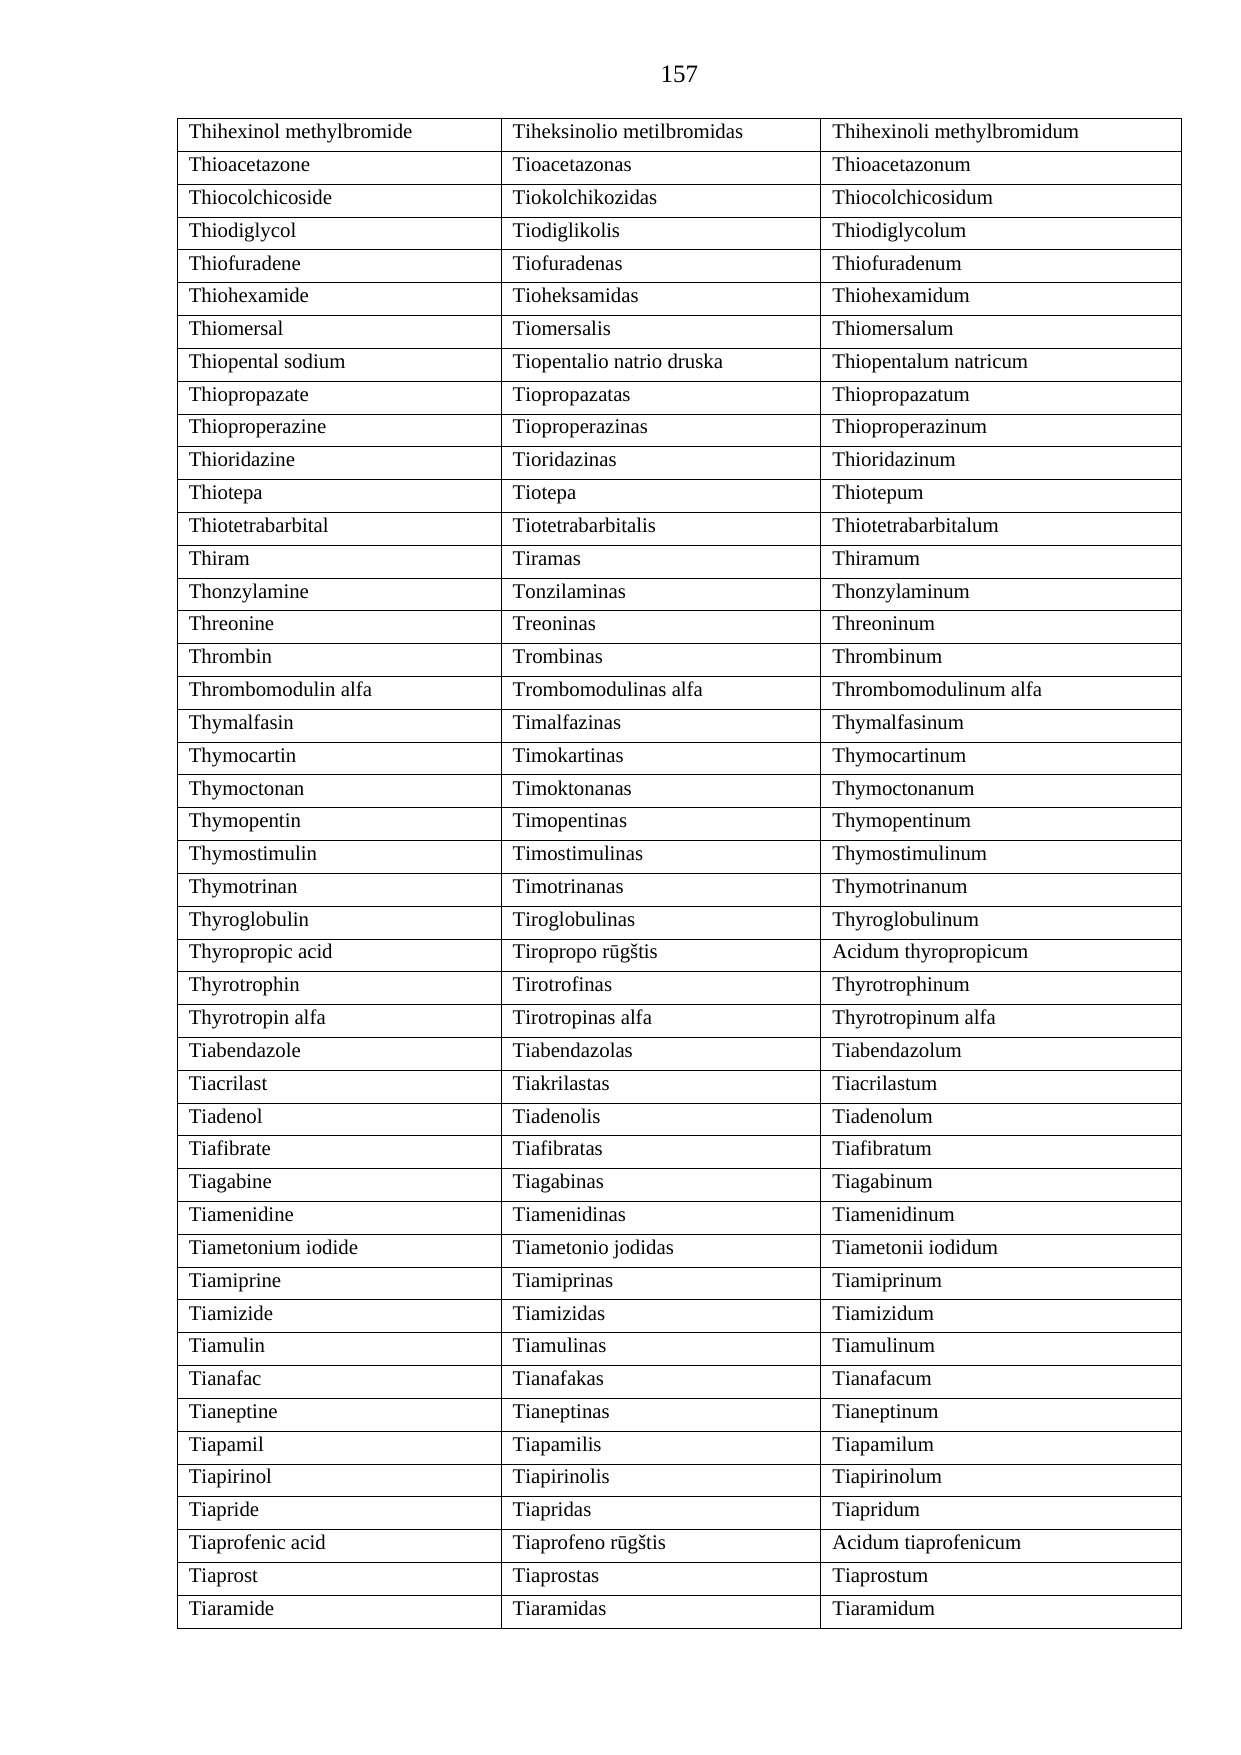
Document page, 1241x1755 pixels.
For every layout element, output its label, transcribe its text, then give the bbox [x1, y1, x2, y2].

table_cell Tiamiprinum [821, 1268, 1181, 1299]
table_cell Tiamizidum [821, 1300, 1181, 1332]
table_cell Tiropropo rūgštis [502, 940, 820, 971]
table_cell Tiaramidas [502, 1596, 820, 1627]
table_cell Acidum tiaprofenicum [821, 1530, 1181, 1562]
table_cell Thihexinol methylbromide [178, 119, 501, 151]
table_cell Thyrotrophin [178, 972, 501, 1004]
table_cell Treoninas [502, 611, 820, 643]
table_cell Tiapamilum [821, 1432, 1181, 1463]
table_cell Tiafibrate [178, 1136, 501, 1168]
table_cell Timopentinas [502, 808, 820, 840]
table_cell Thyrotropinum alfa [821, 1005, 1181, 1037]
table_cell Thymotrinanum [821, 874, 1181, 906]
table_cell Thymopentin [178, 808, 501, 840]
table_cell Tiodiglikolis [502, 218, 820, 249]
table_cell Tiaramide [178, 1596, 501, 1627]
table_cell Tiofuradenas [502, 250, 820, 282]
table_cell Thyroglobulinum [821, 907, 1181, 938]
table_cell Tiapamil [178, 1432, 501, 1463]
table_cell Thiotetrabarbital [178, 513, 501, 545]
table_cell Thioacetazonum [821, 152, 1181, 184]
table_cell Tianeptinum [821, 1399, 1181, 1431]
table_cell Thrombomodulin alfa [178, 677, 501, 709]
table_cell Tiametonii iodidum [821, 1235, 1181, 1267]
table_cell Tiapirinolum [821, 1465, 1181, 1496]
table_cell Tiagabine [178, 1169, 501, 1201]
table_cell Thiofuradene [178, 250, 501, 282]
table_cell Thiomersal [178, 316, 501, 348]
table_cell Thihexinoli methylbromidum [821, 119, 1181, 151]
table_cell Thioproperazine [178, 415, 501, 446]
table_cell Tioridazinas [502, 447, 820, 479]
table_cell Tiamulin [178, 1333, 501, 1365]
table_cell Thymoctonanum [821, 775, 1181, 807]
table_cell Tiamulinum [821, 1333, 1181, 1365]
table_cell Thiram [178, 546, 501, 577]
table_cell Tiaprostum [821, 1563, 1181, 1595]
table_cell Tiamiprinas [502, 1268, 820, 1299]
table_cell Tiroglobulinas [502, 907, 820, 938]
table_cell Thyroglobulin [178, 907, 501, 938]
table_cell Thonzylaminum [821, 579, 1181, 610]
table_cell Tiabendazolum [821, 1038, 1181, 1070]
table_cell Thrombin [178, 644, 501, 676]
table_cell Tiopentalio natrio druska [502, 349, 820, 381]
table_cell Thonzylamine [178, 579, 501, 610]
table_cell Tiamulinas [502, 1333, 820, 1365]
table_cell Tianeptine [178, 1399, 501, 1431]
table_cell Tiamenidine [178, 1202, 501, 1234]
table_cell Thiodiglycol [178, 218, 501, 249]
table_cell Tiaramidum [821, 1596, 1181, 1627]
table_cell Thiopropazate [178, 382, 501, 413]
table_cell Thiodiglycolum [821, 218, 1181, 249]
table_cell Thymocartinum [821, 743, 1181, 774]
table_cell Tiotetrabarbitalis [502, 513, 820, 545]
table_cell Timalfazinas [502, 710, 820, 742]
table_cell Thiotepa [178, 480, 501, 512]
table_cell Thymotrinan [178, 874, 501, 906]
table_cell Tianafacum [821, 1366, 1181, 1398]
table_cell Tiokolchikozidas [502, 185, 820, 217]
table_cell Tiapridum [821, 1497, 1181, 1529]
table_cell Tiafibratum [821, 1136, 1181, 1168]
table_cell Tiamenidinum [821, 1202, 1181, 1234]
table_cell Thioproperazinum [821, 415, 1181, 446]
table_cell Thymalfasin [178, 710, 501, 742]
table_cell Tiafibratas [502, 1136, 820, 1168]
table_cell Tiaprofenic acid [178, 1530, 501, 1562]
table_cell Tianafakas [502, 1366, 820, 1398]
table_cell Tiapride [178, 1497, 501, 1529]
table_cell Tirotrofinas [502, 972, 820, 1004]
table_cell Thiotetrabarbitalum [821, 513, 1181, 545]
table_cell Tiabendazolas [502, 1038, 820, 1070]
table_cell Thiopentalum natricum [821, 349, 1181, 381]
table_cell Thyrotropin alfa [178, 1005, 501, 1037]
table_cell Tiamiprine [178, 1268, 501, 1299]
table_cell Thymopentinum [821, 808, 1181, 840]
table_cell Timostimulinas [502, 841, 820, 873]
table_cell Thiomersalum [821, 316, 1181, 348]
table_cell Tiadenolum [821, 1104, 1181, 1135]
table_cell Thiocolchicosidum [821, 185, 1181, 217]
table_cell Tiametonium iodide [178, 1235, 501, 1267]
table_cell Tiapirinol [178, 1465, 501, 1496]
table_cell Thiramum [821, 546, 1181, 577]
table_cell Threonine [178, 611, 501, 643]
table_cell Tiacrilast [178, 1071, 501, 1102]
table_cell Thioridazinum [821, 447, 1181, 479]
table_cell Tiaprostas [502, 1563, 820, 1595]
table_cell Trombomodulinas alfa [502, 677, 820, 709]
table_cell Thymalfasinum [821, 710, 1181, 742]
table_cell Thiohexamide [178, 283, 501, 315]
table_cell Tiabendazole [178, 1038, 501, 1070]
table_cell Tioacetazonas [502, 152, 820, 184]
table_cell Thiopental sodium [178, 349, 501, 381]
table_cell Thymocartin [178, 743, 501, 774]
table_cell Tiotepa [502, 480, 820, 512]
table_cell Tonzilaminas [502, 579, 820, 610]
table_cell Tiagabinas [502, 1169, 820, 1201]
table_cell Timoktonanas [502, 775, 820, 807]
table_cell Thymostimulinum [821, 841, 1181, 873]
table_cell Tiamizidas [502, 1300, 820, 1332]
table_cell Tiakrilastas [502, 1071, 820, 1102]
table_cell Tiomersalis [502, 316, 820, 348]
table_cell Thioridazine [178, 447, 501, 479]
table_cell Thiocolchicoside [178, 185, 501, 217]
table_cell Thyrotrophinum [821, 972, 1181, 1004]
table_cell Tiapamilis [502, 1432, 820, 1463]
table_cell Tiamenidinas [502, 1202, 820, 1234]
table_cell Thiotepum [821, 480, 1181, 512]
table_cell Tiopropazatas [502, 382, 820, 413]
table_cell Tianafac [178, 1366, 501, 1398]
table_cell Tioproperazinas [502, 415, 820, 446]
table_cell Threoninum [821, 611, 1181, 643]
table_cell Acidum thyropropicum [821, 940, 1181, 971]
table_cell Thioacetazone [178, 152, 501, 184]
table_cell Tiamizide [178, 1300, 501, 1332]
table_cell Tiametonio jodidas [502, 1235, 820, 1267]
table_cell Thyropropic acid [178, 940, 501, 971]
table_cell Tiagabinum [821, 1169, 1181, 1201]
table_cell Thiofuradenum [821, 250, 1181, 282]
table_cell Timotrinanas [502, 874, 820, 906]
table_cell Thiopropazatum [821, 382, 1181, 413]
table_cell Thymostimulin [178, 841, 501, 873]
table_cell Tiaprost [178, 1563, 501, 1595]
table_cell Tiapridas [502, 1497, 820, 1529]
table_cell Tiadenolis [502, 1104, 820, 1135]
table_cell Tiheksinolio metilbromidas [502, 119, 820, 151]
table_cell Thrombomodulinum alfa [821, 677, 1181, 709]
table_cell Thymoctonan [178, 775, 501, 807]
table_cell Thiohexamidum [821, 283, 1181, 315]
table_cell Thrombinum [821, 644, 1181, 676]
table_cell Tiadenol [178, 1104, 501, 1135]
table_cell Trombinas [502, 644, 820, 676]
table_cell Tiacrilastum [821, 1071, 1181, 1102]
table_cell Tiaprofeno rūgštis [502, 1530, 820, 1562]
table_cell Tioheksamidas [502, 283, 820, 315]
table_cell Tiapirinolis [502, 1465, 820, 1496]
table_cell Timokartinas [502, 743, 820, 774]
table_cell Tiramas [502, 546, 820, 577]
table_cell Tirotropinas alfa [502, 1005, 820, 1037]
table_cell Tianeptinas [502, 1399, 820, 1431]
